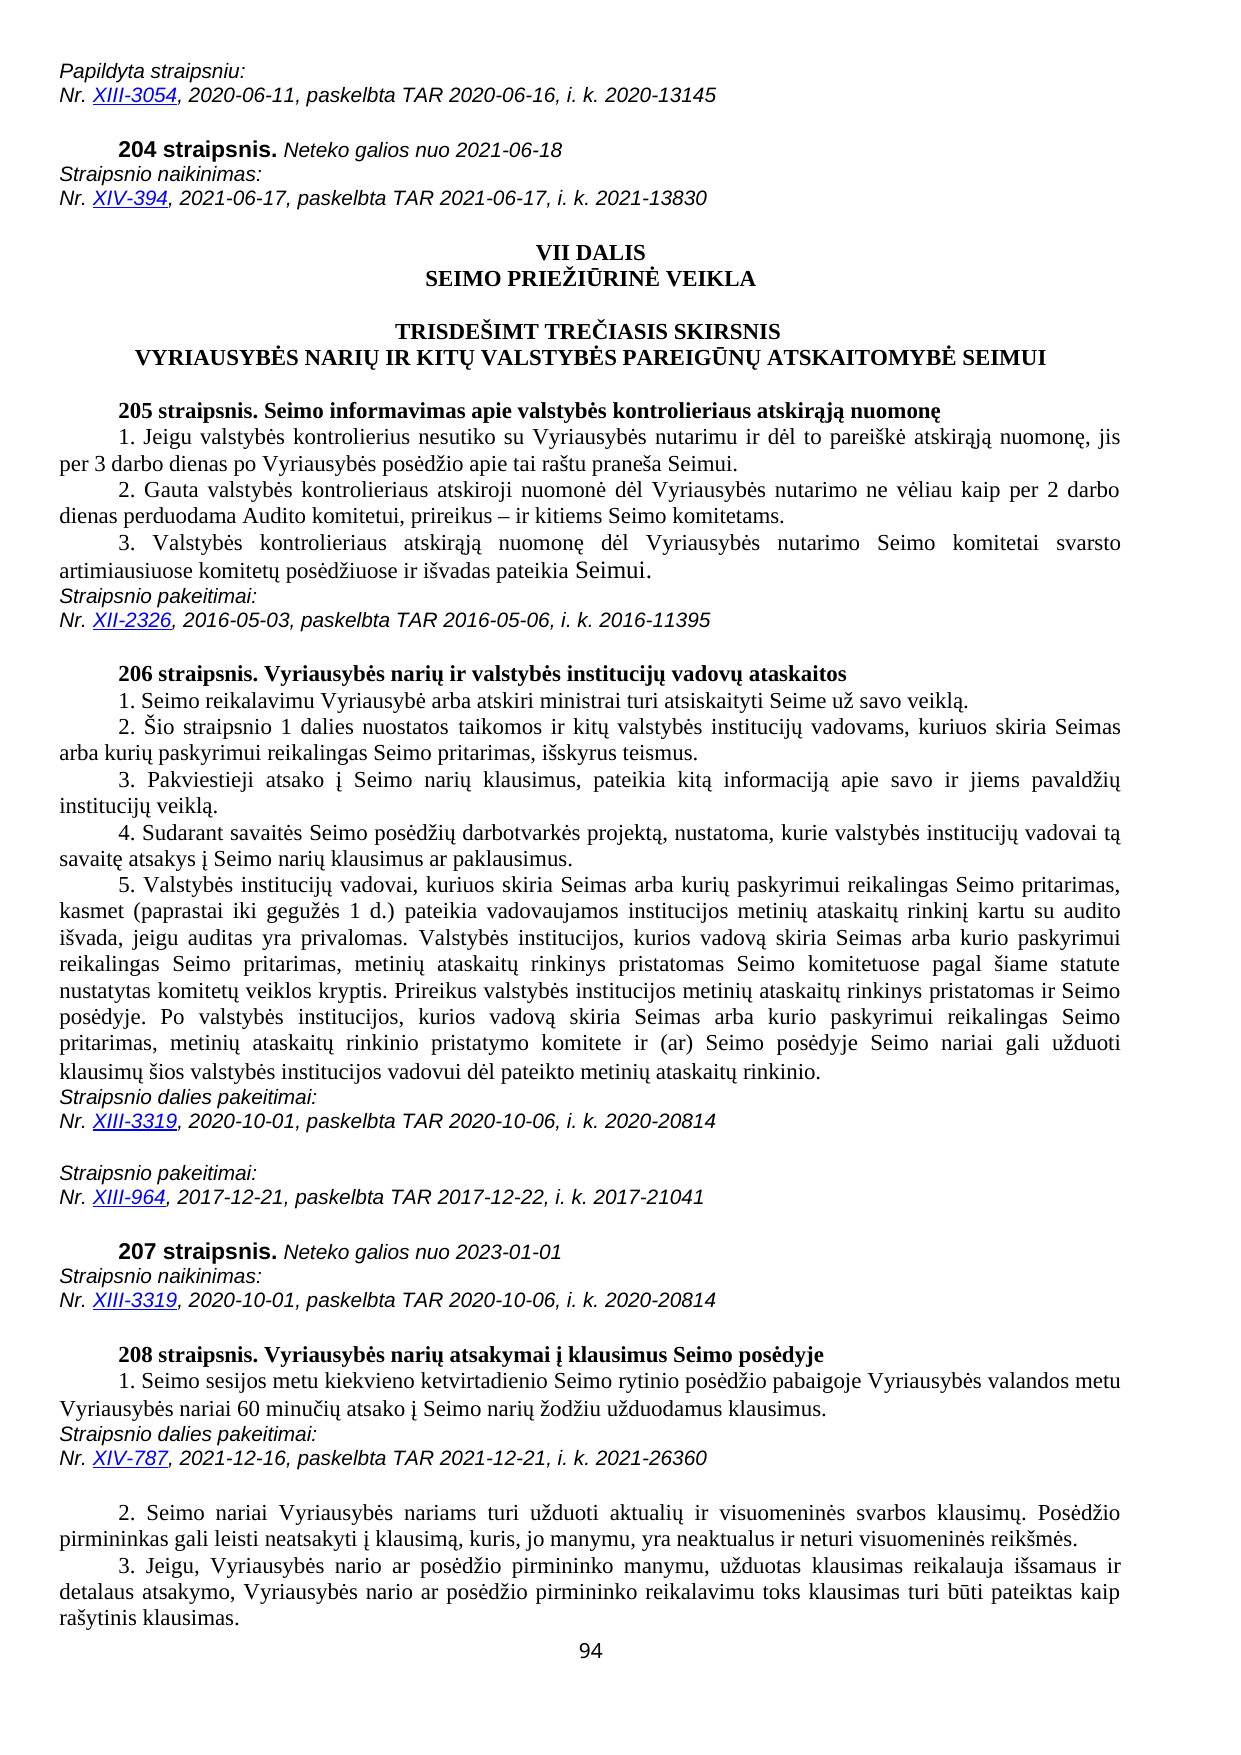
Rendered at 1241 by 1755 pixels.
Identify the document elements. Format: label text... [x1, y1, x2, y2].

text 1. Seimo reikalavimu Vyriausybė arba atskiri ministrai turi atsiskaityti Seime už savo veiklą. [59, 687, 1122, 713]
text 1. Seimo sesijos metu kiekvieno ketvirtadienio Seimo rytinio posėdžio pabaigoje Vyriausybės valandos metu Vyriausybės nariai 60 minučių atsako į Seimo narių žodžiu užduodamus klausimus. [59, 1367, 1122, 1422]
text Nr. XIII-3054, 2020-06-11, paskelbta TAR 2020-06-16, i. k. 2020-13145 [59, 83, 1122, 107]
text Straipsnio pakeitimai: [59, 1161, 1122, 1185]
text 205 straipsnis. Seimo informavimas apie valstybės kontrolieriaus atskirąją nuomonę [118, 397, 1122, 423]
text Nr. XIII-964, 2017-12-21, paskelbta TAR 2017-12-22, i. k. 2017-21041 [59, 1185, 1122, 1209]
text Straipsnio naikinimas: [59, 162, 1122, 186]
text 3. Pakviestieji atsako į Seimo narių klausimus, pateikia kitą informaciją apie savo ir jiems pavaldžių institucijų veiklą. [59, 766, 1122, 818]
text Nr. XIII-3319, 2020-10-01, paskelbta TAR 2020-10-06, i. k. 2020-20814 [59, 1288, 1122, 1312]
text Nr. XIV-787, 2021-12-16, paskelbta TAR 2021-12-21, i. k. 2021-26360 [59, 1446, 1122, 1470]
text Straipsnio pakeitimai: [59, 584, 1122, 608]
text 4. Sudarant savaitės Seimo posėdžių darbotvarkės projektą, nustatoma, kurie valstybės institucijų vadovai tą savaitę atsakys į Seimo narių klausimus ar paklausimus. [59, 818, 1122, 871]
text Papildyta straipsniu: [59, 59, 1122, 83]
text 2. Seimo nariai Vyriausybės nariams turi užduoti aktualių ir visuomeninės svarbos klausimų. Posėdžio pirmininkas gali leisti neatsakyti į klausimą, kuris, jo manymu, yra neaktualus ir neturi visuomeninės reikšmės. [59, 1499, 1122, 1552]
text Nr. XII-2326, 2016-05-03, paskelbta TAR 2016-05-06, i. k. 2016-11395 [59, 608, 1122, 632]
text Straipsnio naikinimas: [59, 1264, 1122, 1288]
text 2. Šio straipsnio 1 dalies nuostatos taikomos ir kitų valstybės institucijų vadovams, kuriuos skiria Seimas arba kurių paskyrimui reikalingas Seimo pritarimas, išskyrus teismus. [59, 713, 1122, 766]
text TRISDEŠIMT TREČIASIS SKIRSNIS [59, 318, 1122, 344]
text Nr. XIII-3319, 2020-10-01, paskelbta TAR 2020-10-06, i. k. 2020-20814 [59, 1108, 1122, 1132]
text VYRIAUSYBĖS NARIŲ IR KITŲ VALSTYBĖS PAREIGŪNŲ ATSKAITOMYBĖ SEIMUI [59, 344, 1122, 371]
text VII DALIS [59, 239, 1122, 265]
text Nr. XIV-394, 2021-06-17, paskelbta TAR 2021-06-17, i. k. 2021-13830 [59, 186, 1122, 210]
text SEIMO PRIEŽIŪRINĖ VEIKLA [59, 265, 1122, 291]
text 1. Jeigu valstybės kontrolierius nesutiko su Vyriausybės nutarimu ir dėl to pareiškė atskirąją nuomonę, jis per 3 darbo dienas po Vyriausybės posėdžio apie tai raštu praneša Seimui. [59, 423, 1122, 476]
text 2. Gauta valstybės kontrolieriaus atskiroji nuomonė dėl Vyriausybės nutarimo ne vėliau kaip per 2 darbo dienas perduodama Audito komitetui, prireikus – ir kitiems Seimo komitetams. [59, 476, 1122, 529]
text 5. Valstybės institucijų vadovai, kuriuos skiria Seimas arba kurių paskyrimui reikalingas Seimo pritarimas, kasmet (paprastai iki gegužės 1 d.) pateikia vadovaujamos institucijos metinių ataskaitų rinkinį kartu su audito išvada, jeigu auditas yra privalomas. Valstybės institucijos, kurios vadovą skiria Seimas arba kurio paskyrimui reikalingas Seimo pritarimas, metinių ataskaitų rinkinys pristatomas Seimo komitetuose pagal šiame statute nustatytas komitetų veiklos kryptis. Prireikus valstybės institucijos metinių ataskaitų rinkinys pristatomas ir Seimo posėdyje. Po valstybės institucijos, kurios vadovą skiria Seimas arba kurio paskyrimui reikalingas Seimo pritarimas, metinių ataskaitų rinkinio pristatymo komitete ir (ar) Seimo posėdyje Seimo nariai gali užduoti klausimų šios valstybės institucijos vadovui dėl pateikto metinių ataskaitų rinkinio. [59, 871, 1122, 1084]
text Straipsnio dalies pakeitimai: [59, 1084, 1122, 1108]
text 3. Jeigu, Vyriausybės nario ar posėdžio pirmininko manymu, užduotas klausimas reikalauja išsamaus ir detalaus atsakymo, Vyriausybės nario ar posėdžio pirmininko reikalavimu toks klausimas turi būti pateiktas kaip rašytinis klausimas. [59, 1552, 1122, 1631]
text 206 straipsnis. Vyriausybės narių ir valstybės institucijų vadovų ataskaitos [59, 660, 1122, 687]
text 207 straipsnis. Neteko galios nuo 2023-01-01 [59, 1238, 1122, 1264]
text 3. Valstybės kontrolieriaus atskirąją nuomonę dėl Vyriausybės nutarimo Seimo komitetai svarsto artimiausiuose komitetų posėdžiuose ir išvadas pateikia Seimui. [59, 529, 1122, 584]
text 208 straipsnis. Vyriausybės narių atsakymai į klausimus Seimo posėdyje [59, 1341, 1122, 1367]
text Straipsnio dalies pakeitimai: [59, 1422, 1122, 1446]
text 204 straipsnis. Neteko galios nuo 2021-06-18 [59, 136, 1122, 162]
